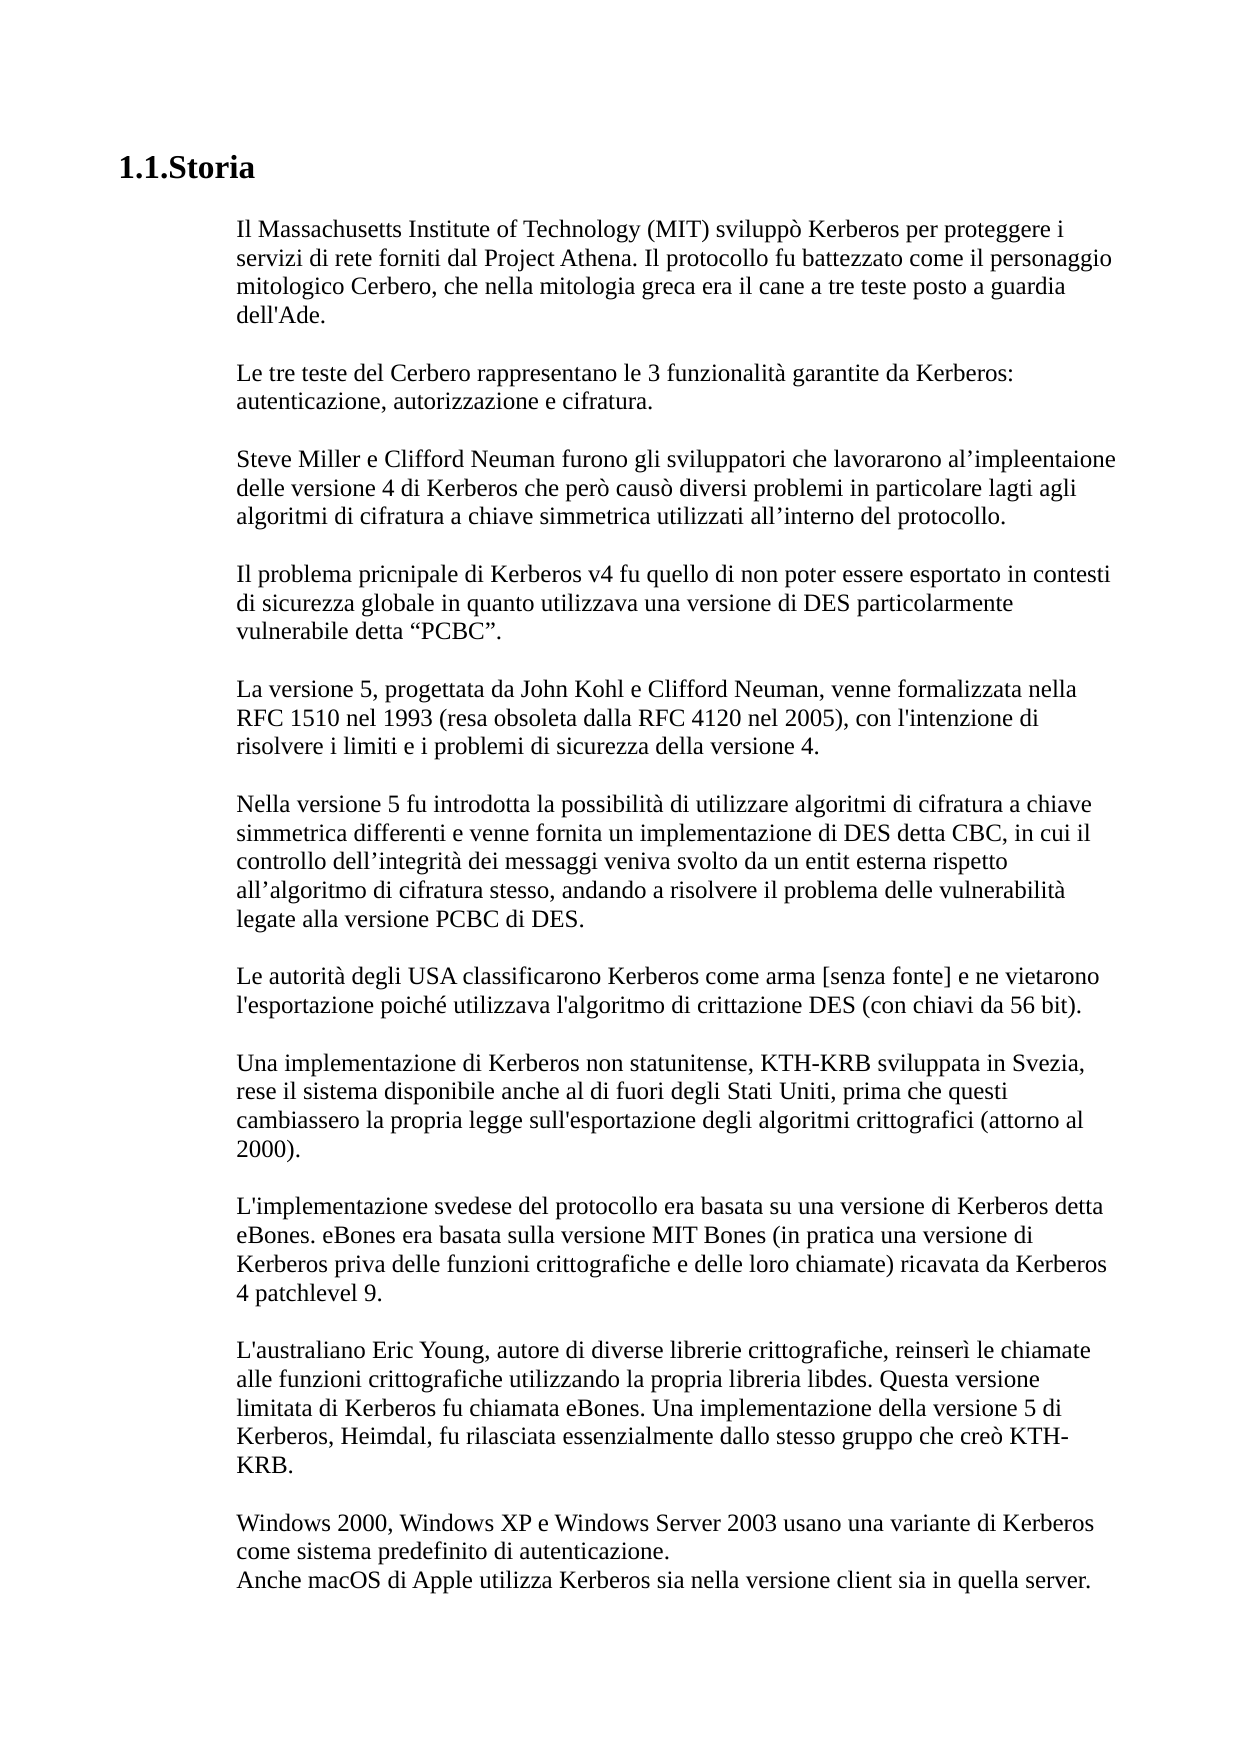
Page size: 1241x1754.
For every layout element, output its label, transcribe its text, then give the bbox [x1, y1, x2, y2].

text Nella versione 5 fu introdotta la possibilità di utilizzare algoritmi di cifratura a chiave simmetrica differenti e venne fornita un implementazione di DES detta CBC, in cui il controllo dell’integrità dei messaggi veniva svolto da un entit esterna rispetto all’algoritmo di cifratura stesso, andando a risolvere il problema delle vulnerabilità legate alla versione PCBC di DES. [236, 789, 1122, 933]
text L'australiano Eric Young, autore di diverse librerie crittografiche, reinserì le chiamate alle funzioni crittografiche utilizzando la propria libreria libdes. Questa versione limitata di Kerberos fu chiamata eBones. Una implementazione della versione 5 di Kerberos, Heimdal, fu rilasciata essenzialmente dallo stesso gruppo che creò KTH-KRB. [236, 1335, 1122, 1479]
text La versione 5, progettata da John Kohl e Clifford Neuman, venne formalizzata nella RFC 1510 nel 1993 (resa obsoleta dalla RFC 4120 nel 2005), con l'intenzione di risolvere i limiti e i problemi di sicurezza della versione 4. [236, 674, 1122, 760]
text L'implementazione svedese del protocollo era basata su una versione di Kerberos detta eBones. eBones era basata sulla versione MIT Bones (in pratica una versione di Kerberos priva delle funzioni crittografiche e delle loro chiamate) ricavata da Kerberos 4 patchlevel 9. [236, 1191, 1122, 1306]
text Windows 2000, Windows XP e Windows Server 2003 usano una variante di Kerberos come sistema predefinito di autenticazione. [236, 1508, 1122, 1565]
text Le tre teste del Cerbero rappresentano le 3 funzionalità garantite da Kerberos: autenticazione, autorizzazione e cifratura. [236, 358, 1122, 415]
text 1.1.Storia [118, 147, 1122, 185]
text Una implementazione di Kerberos non statunitense, KTH-KRB sviluppata in Svezia, rese il sistema disponibile anche al di fuori degli Stati Uniti, prima che questi cambiassero la propria legge sull'esportazione degli algoritmi crittografici (attorno al 2000). [236, 1048, 1122, 1163]
text Anche macOS di Apple utilizza Kerberos sia nella versione client sia in quella server. [236, 1565, 1122, 1594]
text Il Massachusetts Institute of Technology (MIT) sviluppò Kerberos per proteggere i servizi di rete forniti dal Project Athena. Il protocollo fu battezzato come il personaggio mitologico Cerbero, che nella mitologia greca era il cane a tre teste posto a guardia dell'Ade. [236, 214, 1122, 329]
text Steve Miller e Clifford Neuman furono gli sviluppatori che lavorarono al’impleentaione delle versione 4 di Kerberos che però causò diversi problemi in particolare lagti agli algoritmi di cifratura a chiave simmetrica utilizzati all’interno del protocollo. [236, 444, 1122, 530]
text Il problema pricnipale di Kerberos v4 fu quello di non poter essere esportato in contesti di sicurezza globale in quanto utilizzava una versione di DES particolarmente vulnerabile detta “PCBC”. [236, 559, 1122, 645]
text Le autorità degli USA classificarono Kerberos come arma [senza fonte] e ne vietarono l'esportazione poiché utilizzava l'algoritmo di crittazione DES (con chiavi da 56 bit). [236, 961, 1122, 1019]
